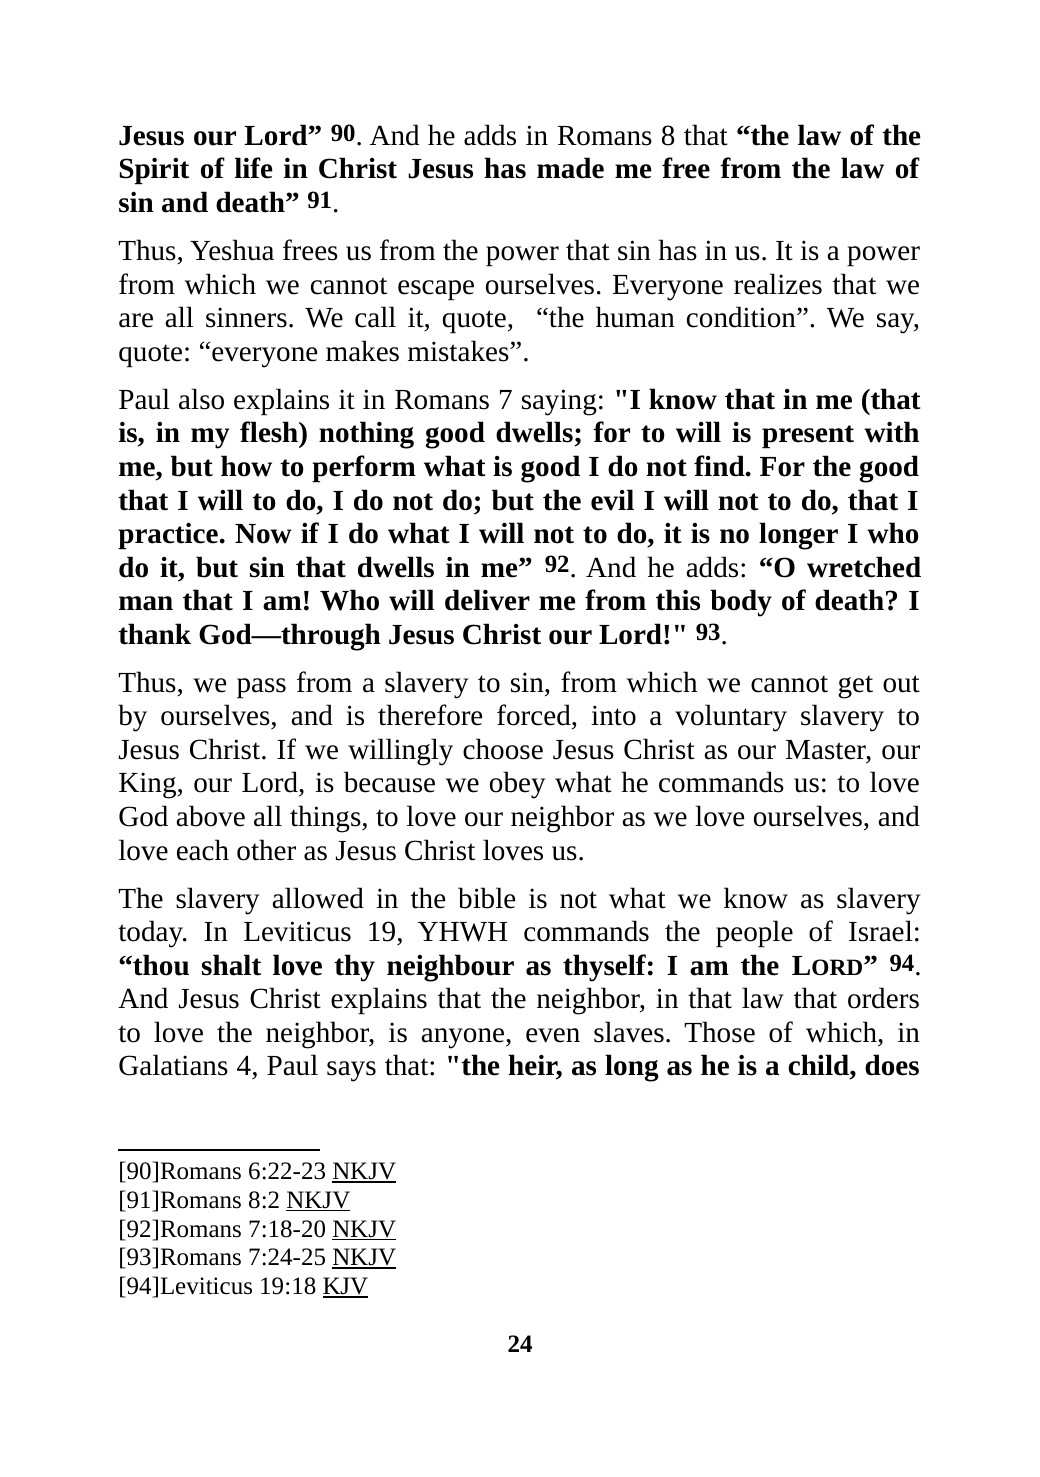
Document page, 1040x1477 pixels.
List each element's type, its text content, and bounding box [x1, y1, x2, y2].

text Leviticus 19:18 KJV [118, 1271, 921, 1300]
text Romans 8:2 NKJV [118, 1185, 921, 1214]
text Romans 7:18-20 NKJV [118, 1214, 921, 1242]
text Jesus our Lord” . And he adds in Romans 8 that “the law of the Spirit of life in Christ Jesus has made me free from the law of sin and death” . [118, 118, 921, 219]
text Romans 7:24-25 NKJV [118, 1242, 921, 1271]
text Thus, we pass from a slavery to sin, from which we cannot get out by ourselves, and is therefore forced, into a voluntary slavery to Jesus Christ. If we willingly choose Jesus Christ as our Master, our King, our Lord, is because we obey what he commands us: to love God above all things, to love our neighbor as we love ourselves, and love each other as Jesus Christ loves us. [118, 665, 921, 866]
text The slavery allowed in the bible is not what we know as slavery today. In Leviticus 19, YHWH commands the people of Israel: “thou shalt love thy neighbour as thyself: I am the Lord” . And Jesus Christ explains that the neighbor, in that law that orders to love the neighbor, is anyone, even slaves. Those of which, in Galatians 4, Paul says that: "the heir, as long as he is a child, does [118, 881, 921, 1082]
text Paul also explains it in Romans 7 saying: "I know that in me (that is, in my flesh) nothing good dwells; for to will is present with me, but how to perform what is good I do not find. For the good that I will to do, I do not do; but the evil I will not to do, that I practice. Now if I do what I will not to do, it is no longer I who do it, but sin that dwells in me” . And he adds: “O wretched man that I am! Who will deliver me from this body of death? I thank God—through Jesus Christ our Lord!" . [118, 382, 921, 650]
text Thus, Yeshua frees us from the power that sin has in us. It is a power from which we cannot escape ourselves. Everyone realizes that we are all sinners. We call it, quote, “the human condition”. We say, quote: “everyone makes mistakes”. [118, 233, 921, 367]
text Romans 6:22-23 NKJV [118, 1156, 921, 1185]
